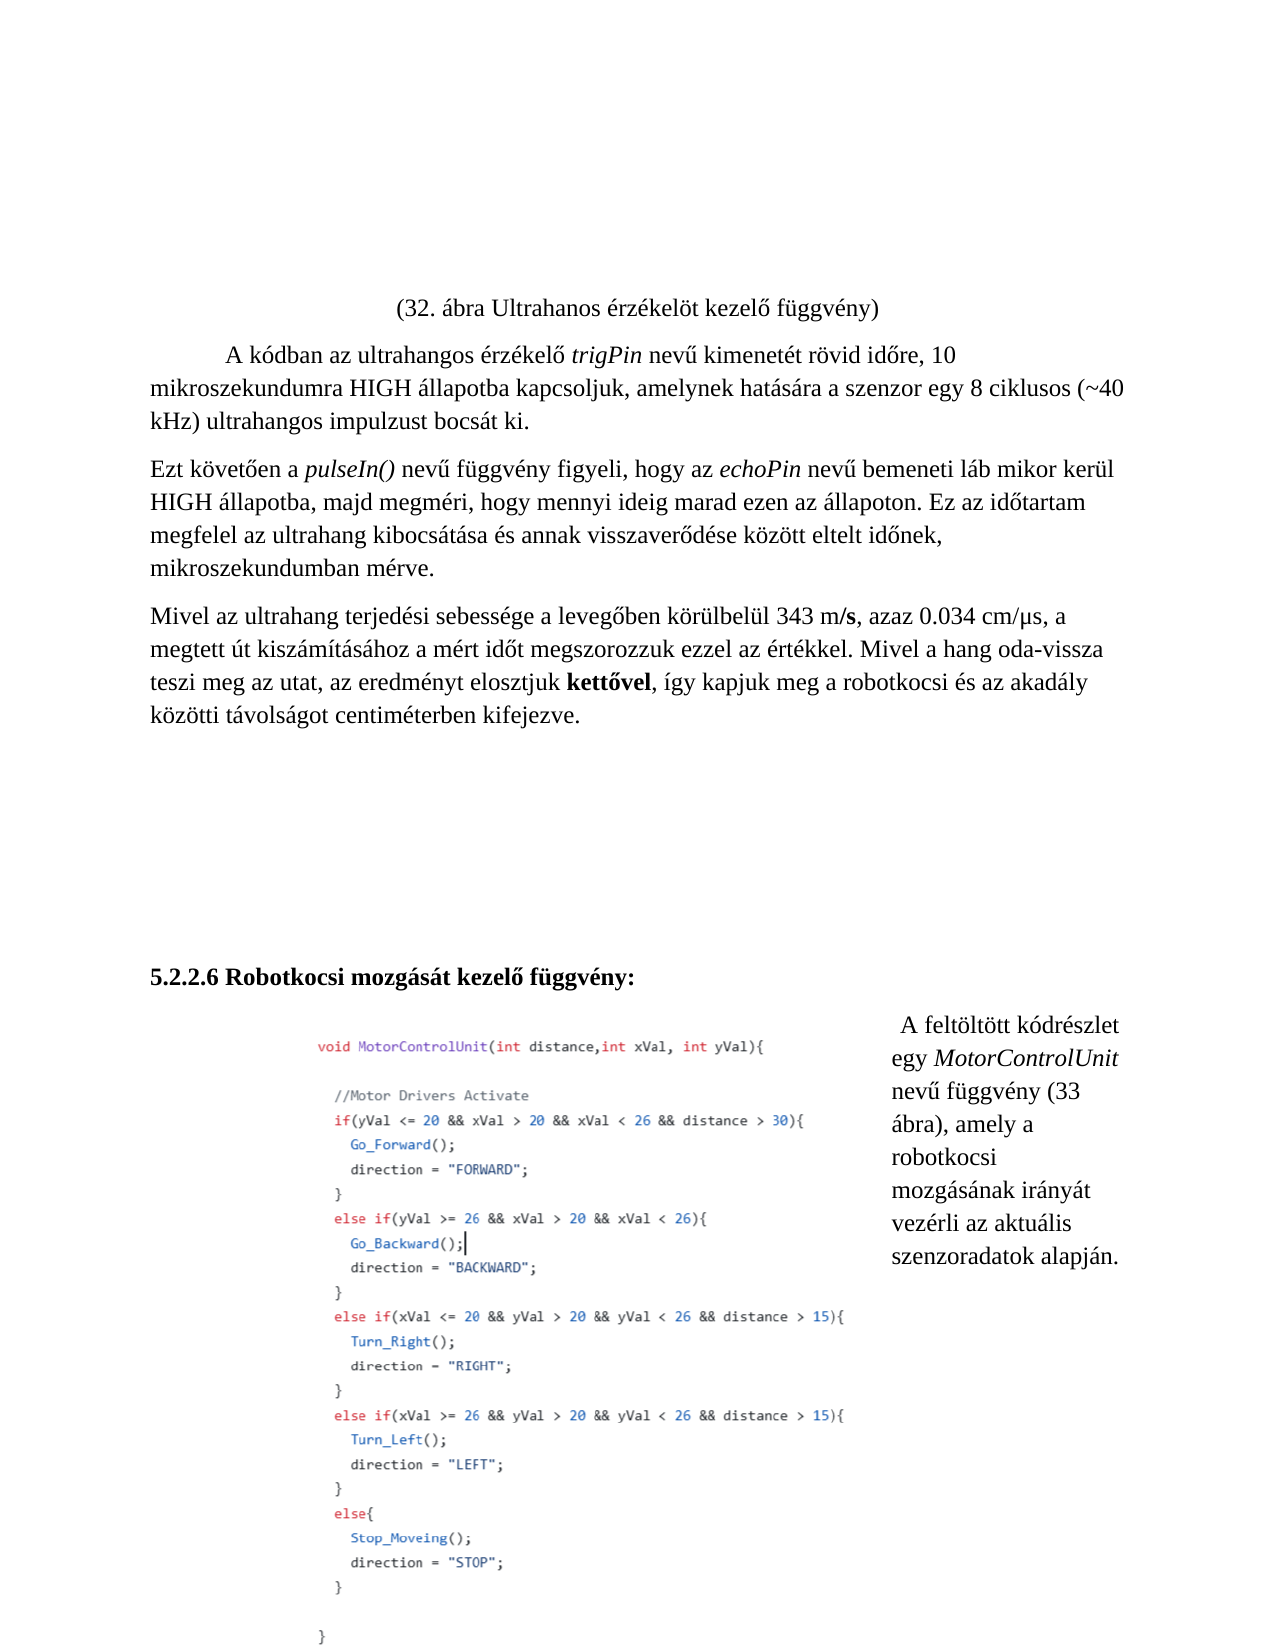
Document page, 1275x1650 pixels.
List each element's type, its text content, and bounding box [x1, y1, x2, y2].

text A feltöltött kódrészlet egy MotorControlUnit nevű függvény (33 ábra), amely a robotkocsi mozgásának irányát vezérli az aktuális szenzoradatok alapján. [150, 1010, 1125, 1270]
text Ezt követően a pulseIn() nevű függvény figyeli, hogy az echoPin nevű bemeneti láb mikor kerül HIGH állapotba, majd megméri, hogy mennyi ideig marad ezen az állapoton. Ez az időtartam megfelel az ultrahang kibocsátása és annak visszaverődése között eltelt időnek, mikroszekundumban mérve. [150, 454, 1125, 582]
text (32. ábra Ultrahanos érzékelöt kezelő függvény) [150, 293, 1125, 322]
text A kódban az ultrahangos érzékelő trigPin nevű kimenetét rövid időre, 10 mikroszekundumra HIGH állapotba kapcsoljuk, amelynek hatására a szenzor egy 8 ciklusos (~40 kHz) ultrahangos impulzust bocsát ki. [150, 340, 1125, 435]
text Mivel az ultrahang terjedési sebessége a levegőben körülbelül 343 m/s, azaz 0.034 cm/μs, a megtett út kiszámításához a mért időt megszorozzuk ezzel az értékkel. Mivel a hang oda-vissza teszi meg az utat, az eredményt elosztjuk kettővel, így kapjuk meg a robotkocsi és az akadály közötti távolságot centiméterben kifejezve. [150, 601, 1125, 728]
picture [300, 1025, 892, 1650]
text 5.2.2.6 Robotkocsi mozgását kezelő függvény: [150, 962, 1125, 991]
